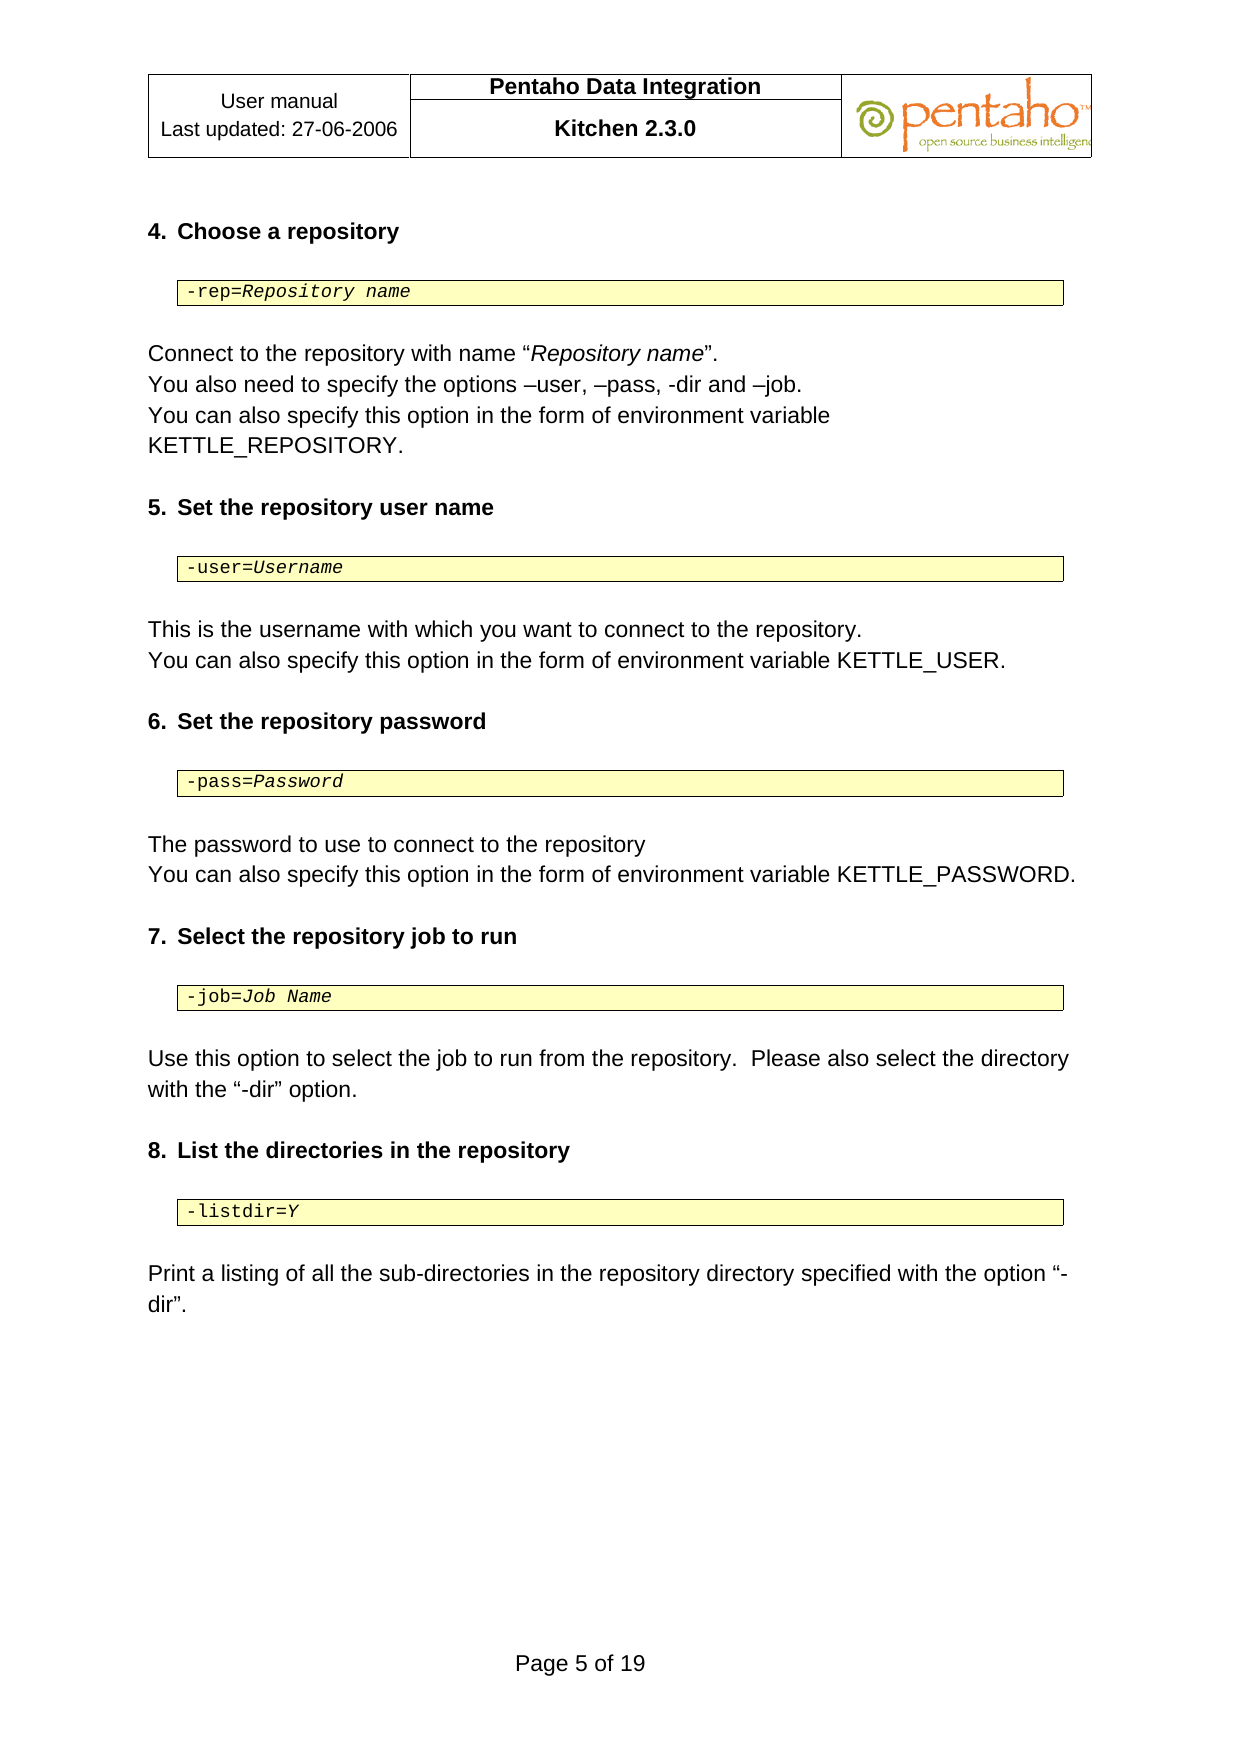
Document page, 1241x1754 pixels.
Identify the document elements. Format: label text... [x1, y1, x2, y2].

text You also need to specify the options –user, –pass, -dir and –job. [148, 372, 1092, 397]
text Connect to the repository with name “Repository name”. [148, 341, 1092, 367]
text You can also specify this option in the form of environment variable KETTLE_USER. [148, 648, 1092, 673]
list Set the repository user name [148, 494, 1092, 520]
list Set the repository password [148, 709, 1092, 734]
text The password to use to connect to the repository [148, 832, 1092, 857]
text -rep=Repository name [178, 281, 1063, 305]
list List the directories in the repository [148, 1138, 1092, 1163]
text -job=Job Name [178, 986, 1063, 1010]
text -pass=Password [178, 771, 1063, 796]
list Choose a repository [148, 218, 1092, 244]
text This is the username with which you want to connect to the repository. [148, 617, 1092, 642]
text You can also specify this option in the form of environment variable KETTLE_PASSWORD. [148, 862, 1092, 888]
text -user=Username [178, 557, 1063, 581]
text Print a listing of all the sub-directories in the repository directory specified with the option “-dir”. [148, 1261, 1092, 1317]
list Select the repository job to run [148, 923, 1092, 949]
text -listdir=Y [178, 1200, 1063, 1225]
text You can also specify this option in the form of environment variable KETTLE_REPOSITORY. [148, 402, 1092, 458]
text Use this option to select the job to run from the repository. Please also select the directory with the “-dir” option. [148, 1046, 1092, 1102]
